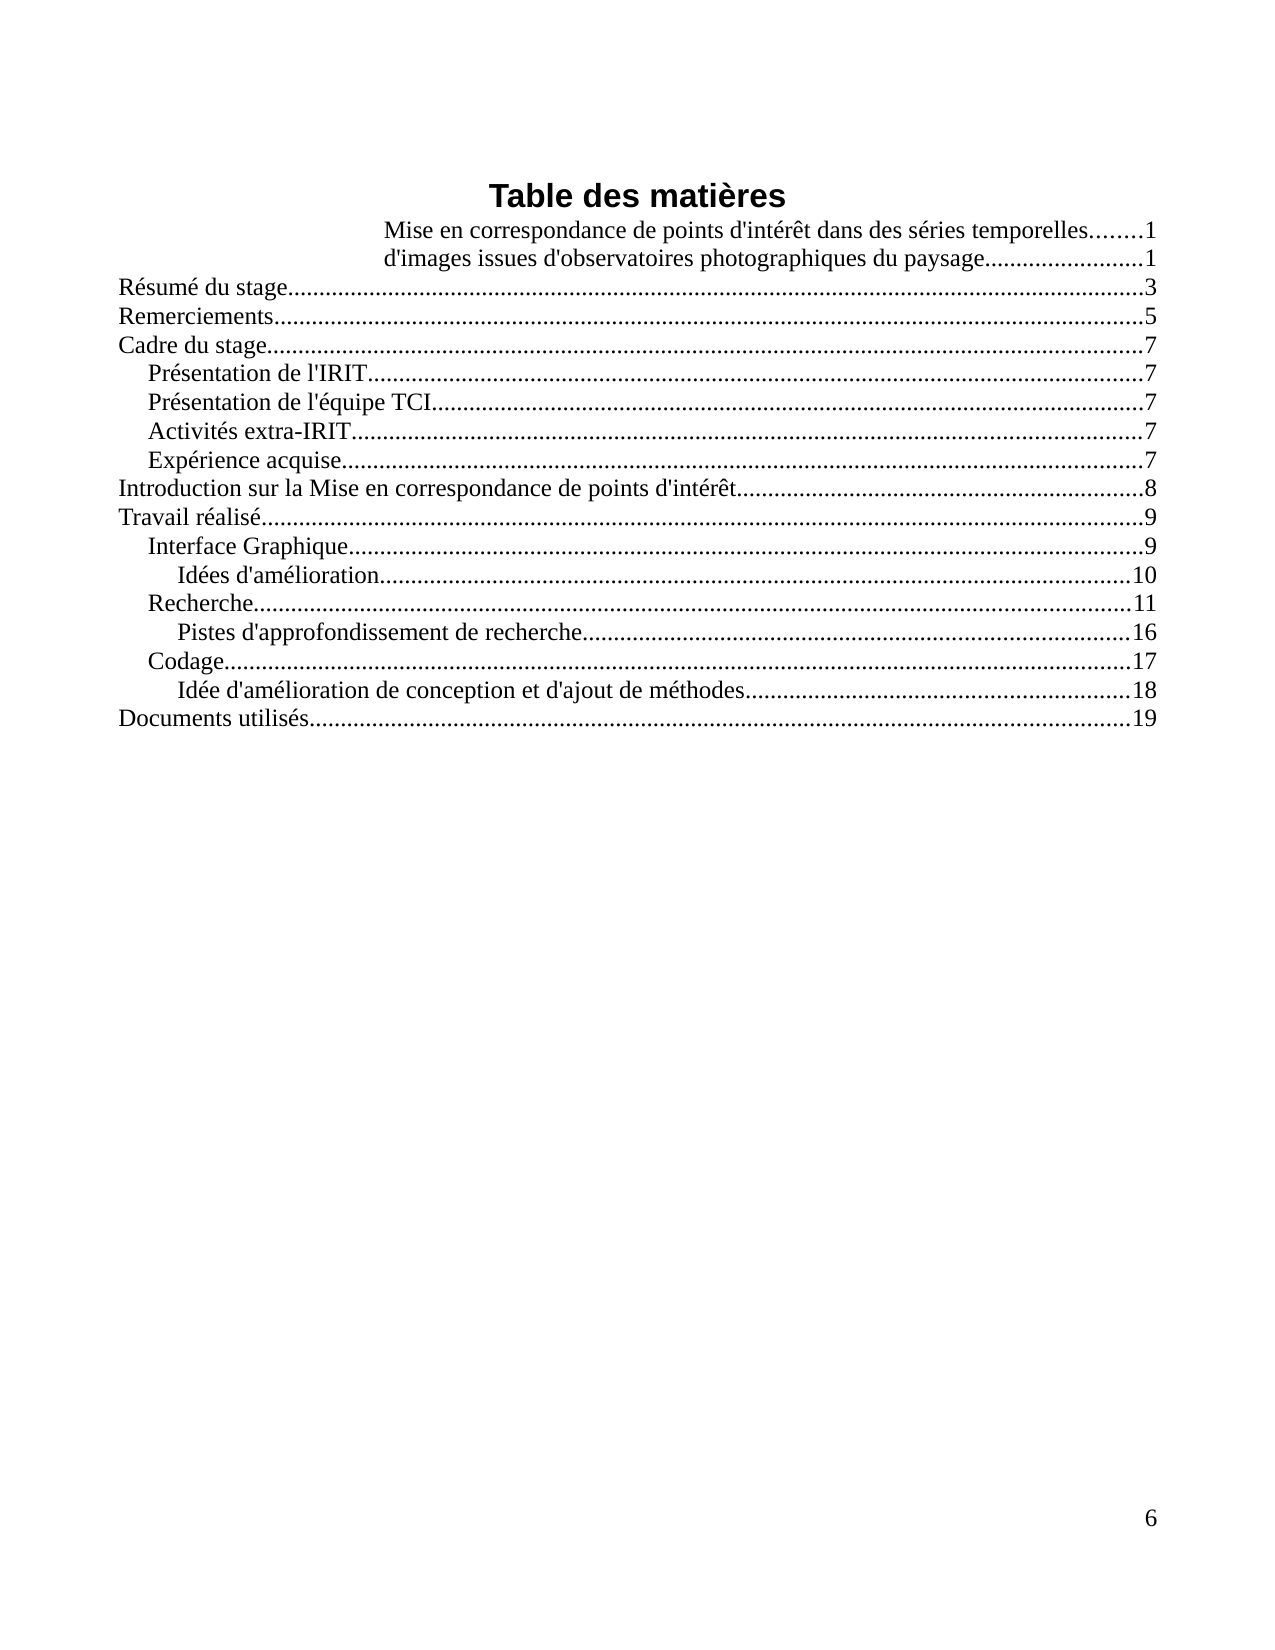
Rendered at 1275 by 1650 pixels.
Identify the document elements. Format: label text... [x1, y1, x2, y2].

text Présentation de l'équipe TCI 7 [148, 387, 1157, 416]
text Mise en correspondance de points d'intérêt dans des séries temporelles 1 [383, 215, 1157, 243]
text Recherche 11 [148, 588, 1157, 617]
text Interface Graphique 9 [148, 531, 1157, 560]
text Introduction sur la Mise en correspondance de points d'intérêt 8 [118, 473, 1157, 502]
text Documents utilisés 19 [118, 703, 1157, 732]
text Pistes d'approfondissement de recherche 16 [177, 617, 1157, 646]
text Travail réalisé 9 [118, 502, 1157, 531]
text Expérience acquise 7 [148, 445, 1157, 473]
text Remerciements 5 [118, 301, 1157, 330]
text Activités extra-IRIT 7 [148, 416, 1157, 445]
text Codage 17 [148, 646, 1157, 675]
text d'images issues d'observatoires photographiques du paysage 1 [383, 243, 1157, 272]
text Idée d'amélioration de conception et d'ajout de méthodes 18 [177, 675, 1157, 703]
subtitle Table des matières [118, 176, 1157, 215]
text Cadre du stage 7 [118, 330, 1157, 358]
text Idées d'amélioration 10 [177, 560, 1157, 588]
text Présentation de l'IRIT 7 [148, 358, 1157, 387]
text Résumé du stage 3 [118, 272, 1157, 301]
